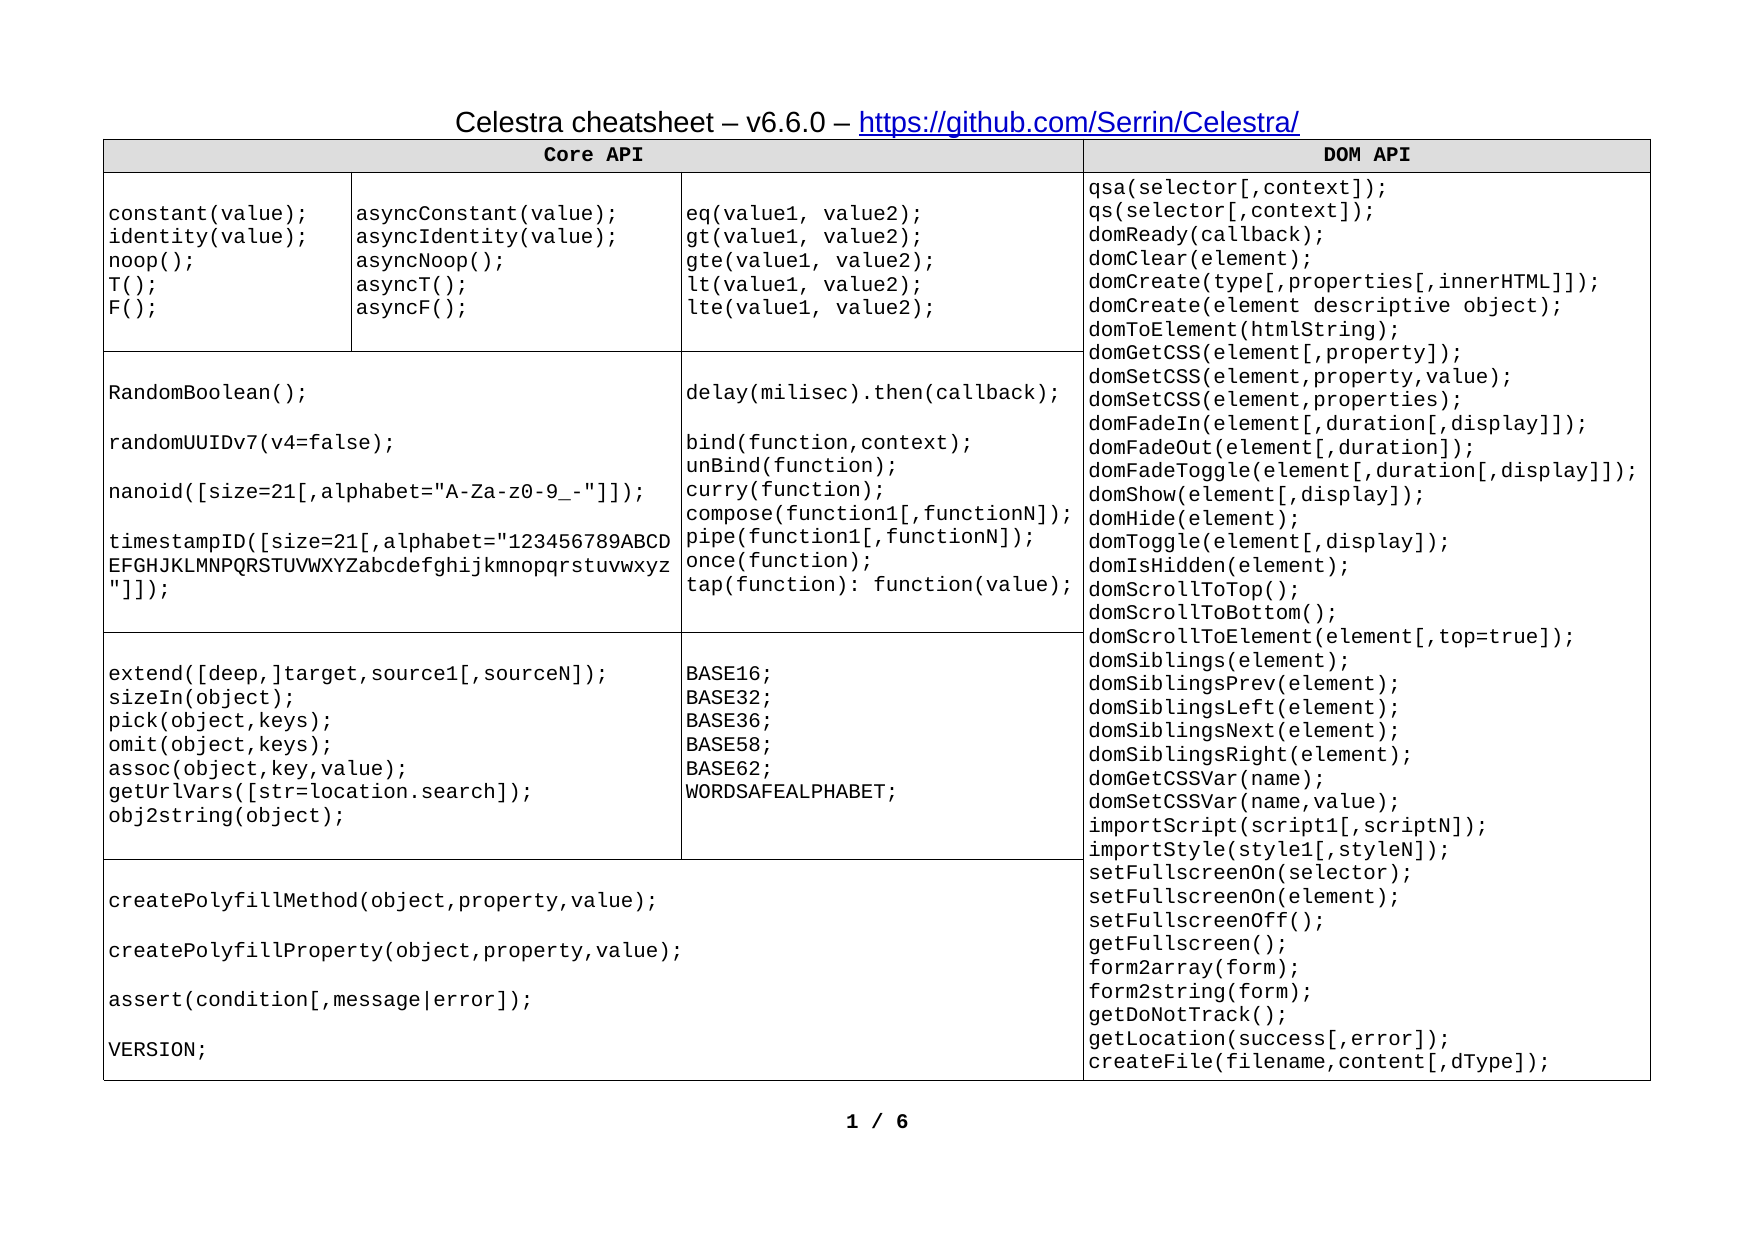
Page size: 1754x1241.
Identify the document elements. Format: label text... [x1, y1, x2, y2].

table_cell asyncConstant(value); asyncIdentity(value); asyncNoop(); asyncT(); asyncF(); [352, 173, 681, 351]
table_cell qsa(selector[,context]); qs(selector[,context]); domReady(callback); domClear(element); domCreate(type[,properties[,innerHTML]]); domCreate(element descriptive object); domToElement(htmlString); domGetCSS(element[,property]); domSetCSS(element,property,value); domSetCSS(element,properties); domFadeIn(element[,duration[,display]]); domFadeOut(element[,duration]); domFadeToggle(element[,duration[,display]]); domShow(element[,display]); domHide(element); domToggle(element[,display]); domIsHidden(element); domScrollToTop(); domScrollToBottom(); domScrollToElement(element[,top=true]); domSiblings(element); domSiblingsPrev(element); domSiblingsLeft(element); domSiblingsNext(element); domSiblingsRight(element); domGetCSSVar(name); domSetCSSVar(name,value); importScript(script1[,scriptN]); importStyle(style1[,styleN]); setFullscreenOn(selector); setFullscreenOn(element); setFullscreenOff(); getFullscreen(); form2array(form); form2string(form); getDoNotTrack(); getLocation(success[,error]); createFile(filename,content[,dType]); [1084, 173, 1650, 1080]
table_cell BASE16; BASE32; BASE36; BASE58; BASE62; WORDSAFEALPHABET; [682, 633, 1083, 859]
text Celestra cheatsheet – v6.6.0 – https://github.com/Serrin/Celestra/ [105, 105, 1649, 138]
table_header Core API [104, 140, 1083, 172]
table_cell eq(value1, value2); gt(value1, value2); gte(value1, value2); lt(value1, value2); lte(value1, value2); [682, 173, 1083, 351]
table_header DOM API [1084, 140, 1650, 172]
table_cell constant(value); identity(value); noop(); T(); F(); [104, 173, 351, 351]
table_cell delay(milisec).then(callback); bind(function,context); unBind(function); curry(function); compose(function1[,functionN]); pipe(function1[,functionN]); once(function); tap(function): function(value); [682, 352, 1083, 632]
table_cell createPolyfillMethod(object,property,value); createPolyfillProperty(object,property,value); assert(condition[,message|error]); VERSION; [104, 860, 1083, 1080]
table_cell extend([deep,]target,source1[,sourceN]); sizeIn(object); pick(object,keys); omit(object,keys); assoc(object,key,value); getUrlVars([str=location.search]); obj2string(object); [104, 633, 681, 859]
table_cell RandomBoolean(); randomUUIDv7(v4=false); nanoid([size=21[,alphabet="A-Za-z0-9_-"]]); timestampID([size=21[,alphabet="123456789ABCDEFGHJKLMNPQRSTUVWXYZabcdefghijkmnopqrstuvwxyz"]]); [104, 352, 681, 632]
